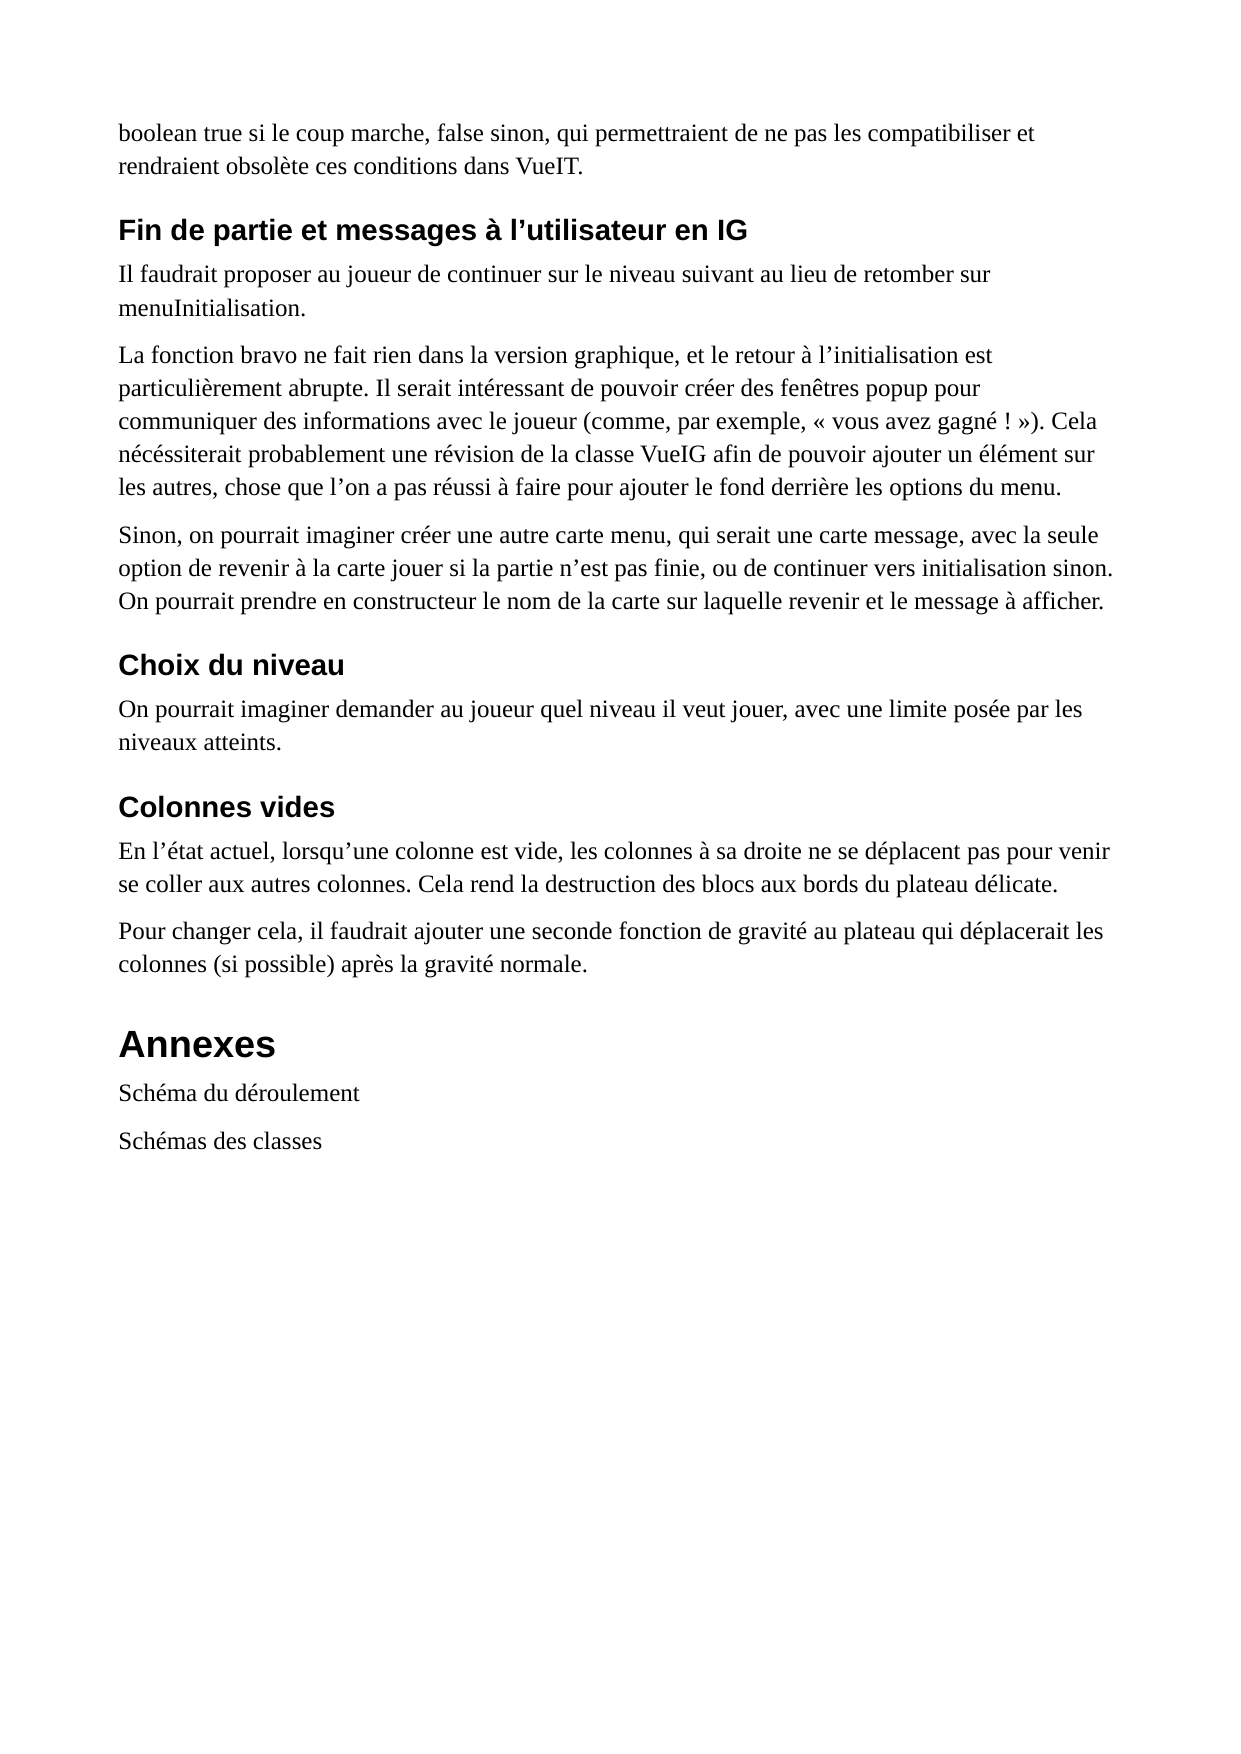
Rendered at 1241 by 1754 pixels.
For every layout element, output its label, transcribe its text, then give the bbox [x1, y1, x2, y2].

text On pourrait imaginer demander au joueur quel niveau il veut jouer, avec une limite posée par les niveaux atteints. [118, 694, 1122, 756]
text Pour changer cela, il faudrait ajouter une seconde fonction de gravité au plateau qui déplacerait les colonnes (si possible) après la gravité normale. [118, 916, 1122, 978]
text Sinon, on pourrait imaginer créer une autre carte menu, qui serait une carte message, avec la seule option de revenir à la carte jouer si la partie n’est pas finie, ou de continuer vers initialisation sinon. On pourrait prendre en constructeur le nom de la carte sur laquelle revenir et le message à afficher. [118, 520, 1122, 615]
subtitle Annexes [118, 1022, 1122, 1066]
text En l’état actuel, lorsqu’une colonne est vide, les colonnes à sa droite ne se déplacent pas pour venir se coller aux autres colonnes. Cela rend la destruction des blocs aux bords du plateau délicate. [118, 836, 1122, 898]
text La fonction bravo ne fait rien dans la version graphique, et le retour à l’initialisation est particulièrement abrupte. Il serait intéressant de pouvoir créer des fenêtres popup pour communiquer des informations avec le joueur (comme, par exemple, « vous avez gagné ! »). Cela nécéssiterait probablement une révision de la classe VueIG afin de pouvoir ajouter un élément sur les autres, chose que l’on a pas réussi à faire pour ajouter le fond derrière les options du menu. [118, 340, 1122, 501]
text Schémas des classes [118, 1126, 1122, 1154]
text Schéma du déroulement [118, 1078, 1122, 1107]
subtitle Colonnes vides [118, 789, 1122, 823]
subtitle Choix du niveau [118, 648, 1122, 682]
text boolean true si le coup marche, false sinon, qui permettraient de ne pas les compatibiliser et rendraient obsolète ces conditions dans VueIT. [118, 118, 1122, 180]
text Il faudrait proposer au joueur de continuer sur le niveau suivant au lieu de retomber sur menuInitialisation. [118, 259, 1122, 321]
subtitle Fin de partie et messages à l’utilisateur en IG [118, 213, 1122, 247]
